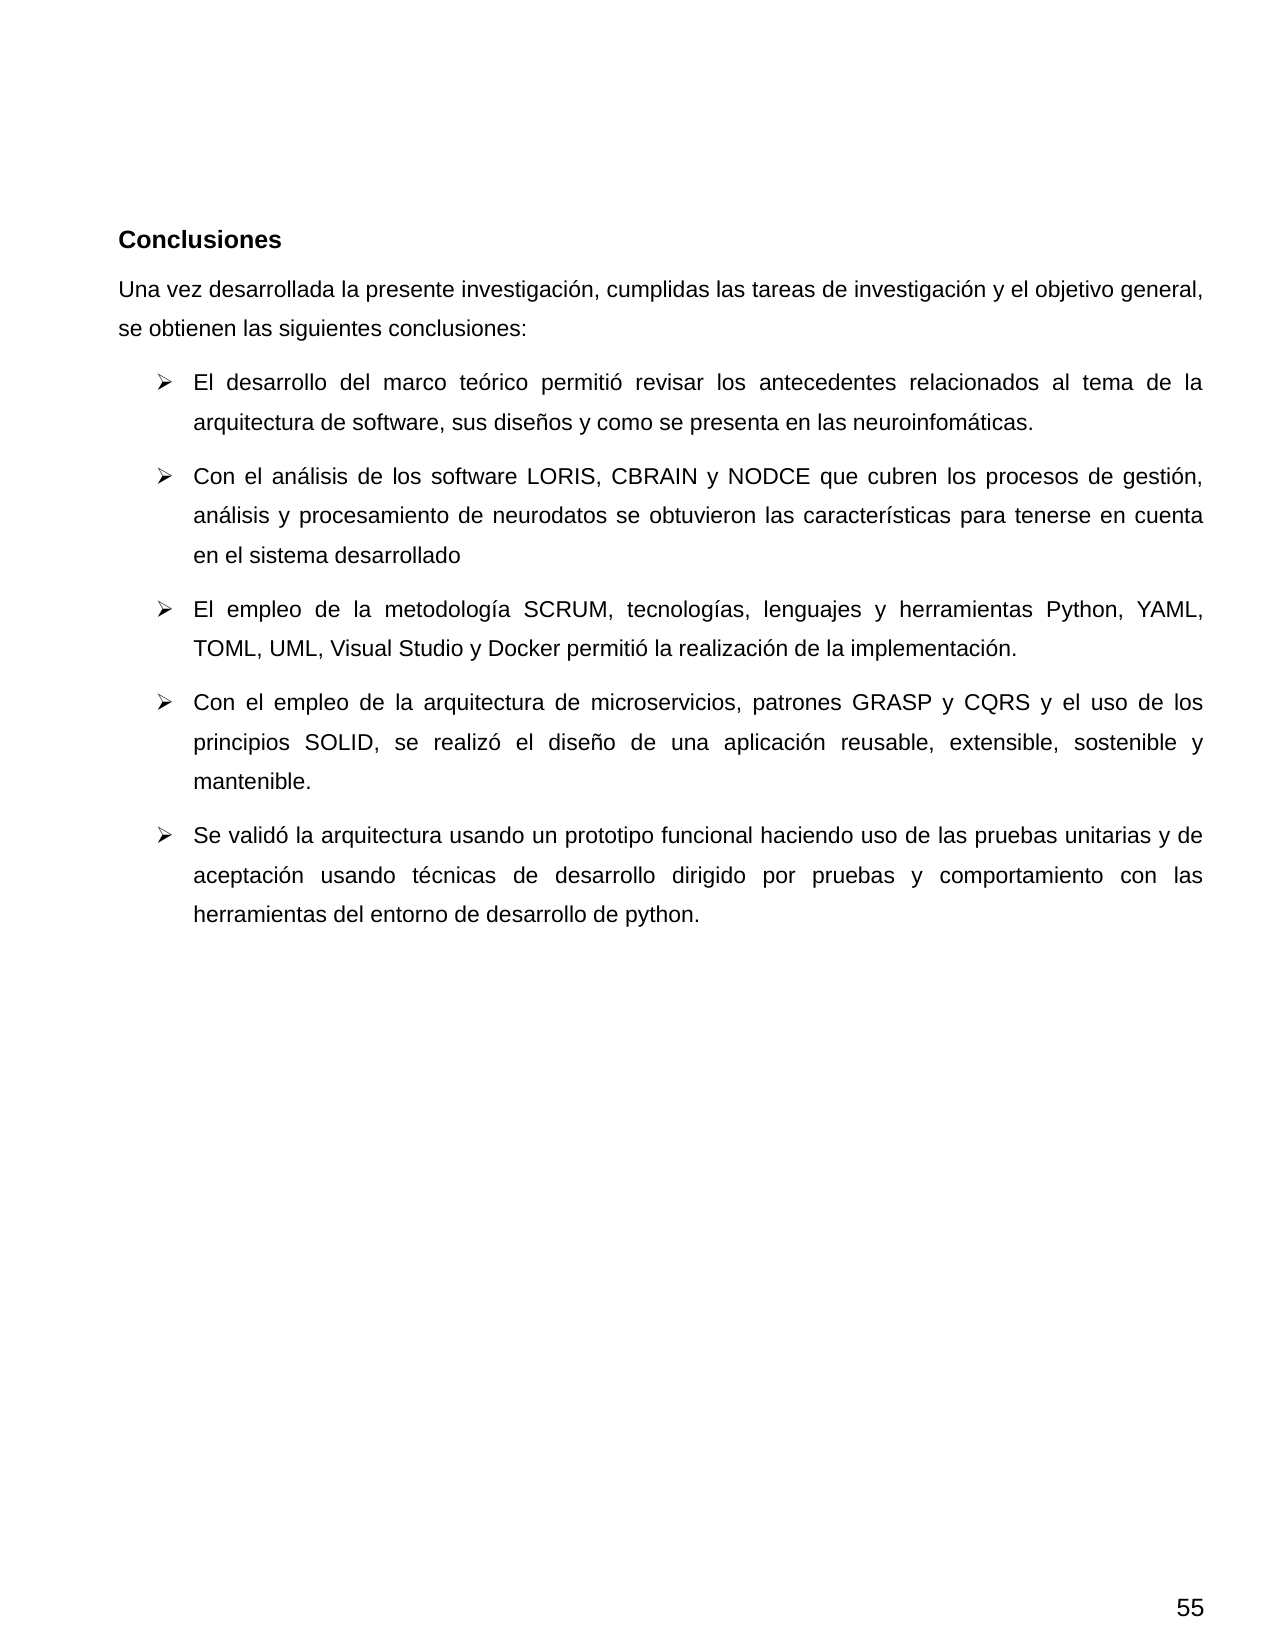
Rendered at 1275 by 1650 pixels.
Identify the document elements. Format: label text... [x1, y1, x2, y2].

subtitle Conclusiones [118, 225, 1204, 254]
list El desarrollo del marco teórico permitió revisar los antecedentes relacionados al tema de la arquitectura de software, sus diseños y como se presenta en las neuroinfomáticas. [156, 369, 1204, 435]
list El empleo de la metodología SCRUM, tecnologías, lenguajes y herramientas Python, YAML, TOML, UML, Visual Studio y Docker permitió la realización de la implementación. [156, 596, 1204, 662]
list Con el empleo de la arquitectura de microservicios, patrones GRASP y CQRS y el uso de los principios SOLID, se realizó el diseño de una aplicación reusable, extensible, sostenible y mantenible. [156, 689, 1204, 794]
text Una vez desarrollada la presente investigación, cumplidas las tareas de investigación y el objetivo general, se obtienen las siguientes conclusiones: [118, 276, 1204, 341]
list Se validó la arquitectura usando un prototipo funcional haciendo uso de las pruebas unitarias y de aceptación usando técnicas de desarrollo dirigido por pruebas y comportamiento con las herramientas del entorno de desarrollo de python. [156, 822, 1204, 928]
list Con el análisis de los software LORIS, CBRAIN y NODCE que cubren los procesos de gestión, análisis y procesamiento de neurodatos se obtuvieron las características para tenerse en cuenta en el sistema desarrollado [156, 463, 1204, 568]
